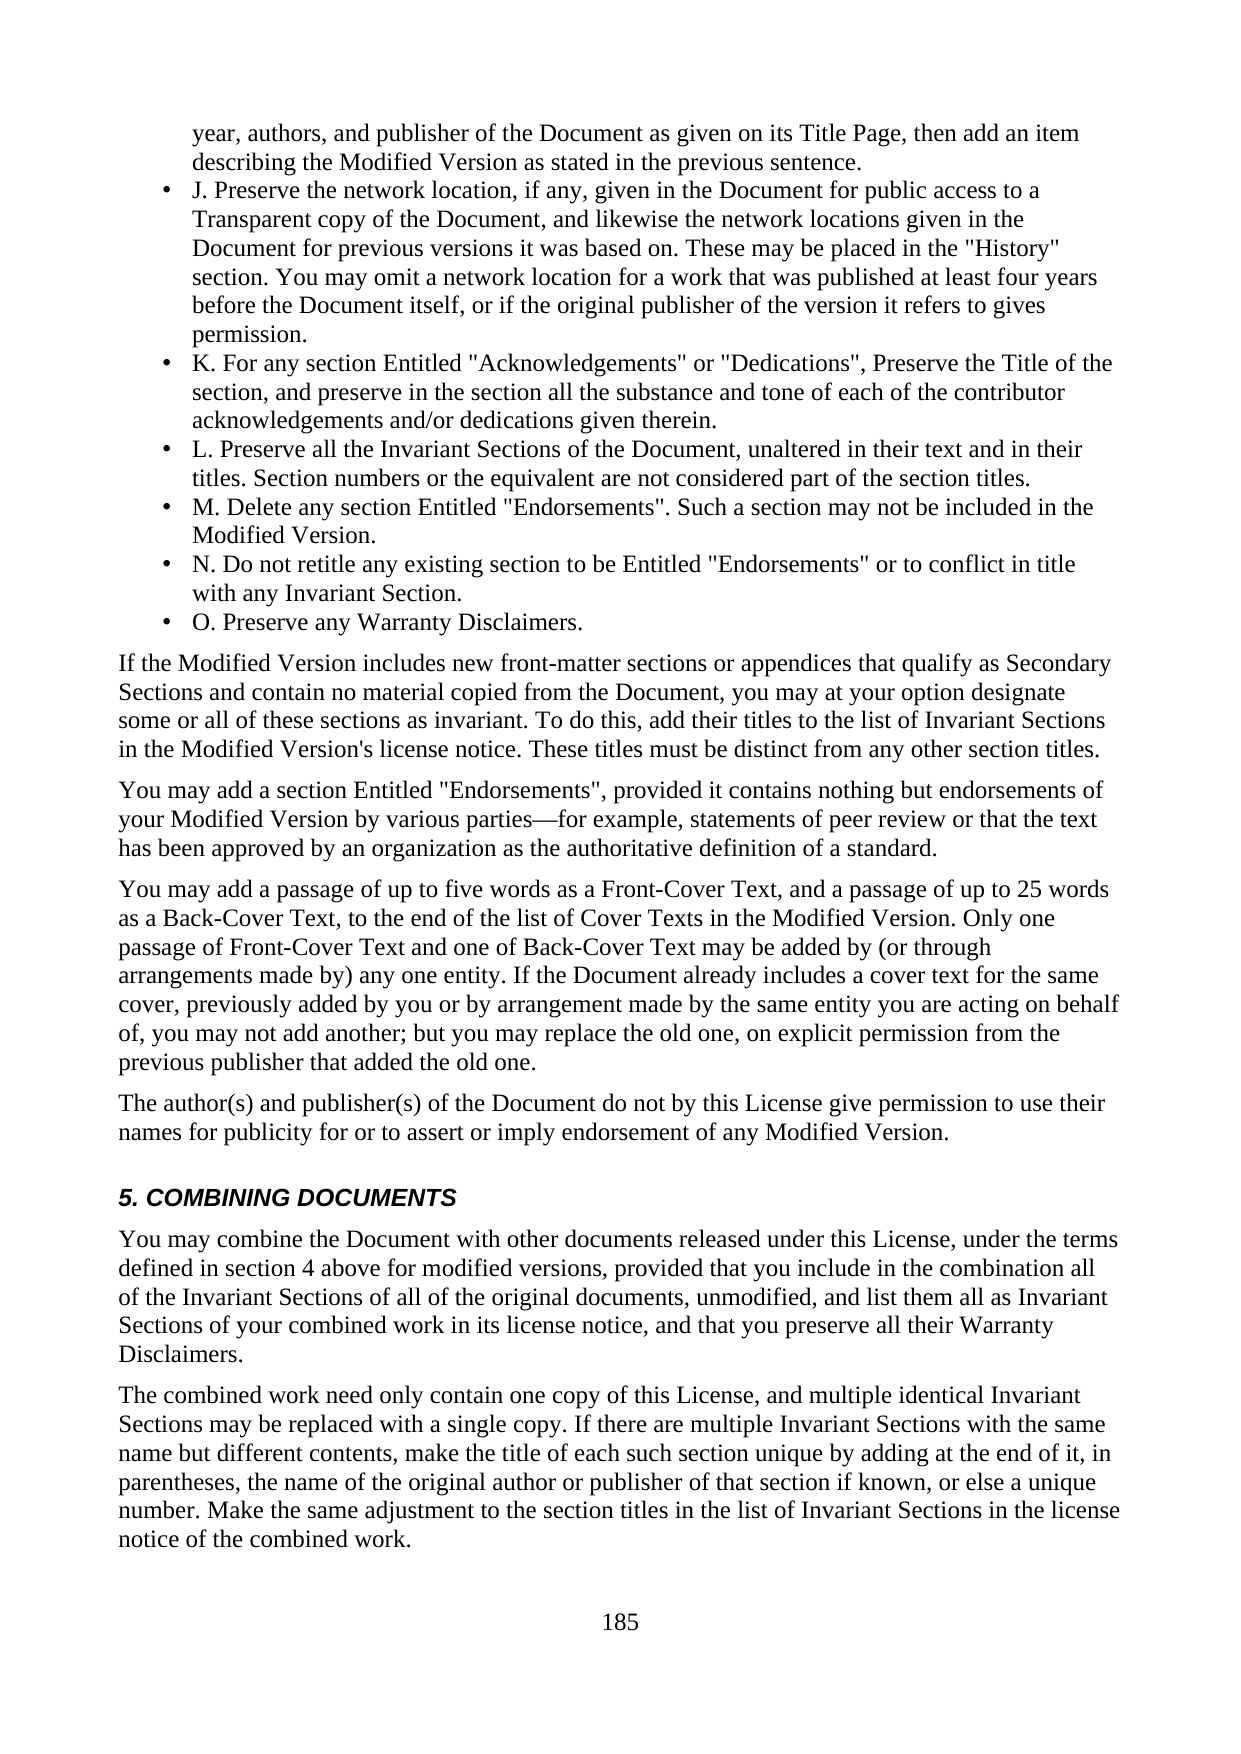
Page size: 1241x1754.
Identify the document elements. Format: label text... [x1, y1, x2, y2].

list year, authors, and publisher of the Document as given on its Title Page, then add an item describing the Modified Version as stated in the previous sentence. [162, 118, 1122, 176]
list K. For any section Entitled "Acknowledgements" or "Dedications", Preserve the Title of the section, and preserve in the section all the substance and tone of each of the contributor acknowledgements and/or dedications given therein. [162, 348, 1122, 434]
text You may combine the Document with other documents released under this License, under the terms defined in section 4 above for modified versions, provided that you include in the combination all of the Invariant Sections of all of the original documents, unmodified, and list them all as Invariant Sections of your combined work in its license notice, and that you preserve all their Warranty Disclaimers. [118, 1224, 1122, 1368]
text You may add a passage of up to five words as a Front-Cover Text, and a passage of up to 25 words as a Back-Cover Text, to the end of the list of Cover Texts in the Modified Version. Only one passage of Front-Cover Text and one of Back-Cover Text may be added by (or through arrangements made by) any one entity. If the Document already includes a cover text for the same cover, previously added by you or by arrangement made by the same entity you are acting on behalf of, you may not add another; but you may replace the old one, on explicit permission from the previous publisher that added the old one. [118, 874, 1122, 1076]
list L. Preserve all the Invariant Sections of the Document, unaltered in their text and in their titles. Section numbers or the equivalent are not considered part of the section titles. [162, 434, 1122, 492]
list J. Preserve the network location, if any, given in the Document for public access to a Transparent copy of the Document, and likewise the network locations given in the Document for previous versions it was based on. These may be placed in the "History" section. You may omit a network location for a work that was published at least four years before the Document itself, or if the original publisher of the version it refers to gives permission. [162, 176, 1122, 348]
text The combined work need only contain one copy of this License, and multiple identical Invariant Sections may be replaced with a single copy. If there are multiple Invariant Sections with the same name but different contents, make the title of each such section unique by adding at the end of it, in parentheses, the name of the original author or publisher of that section if known, or else a unique number. Make the same adjustment to the section titles in the list of Invariant Sections in the license notice of the combined work. [118, 1380, 1122, 1553]
text The author(s) and publisher(s) of the Document do not by this License give permission to use their names for publicity for or to assert or imply endorsement of any Modified Version. [118, 1088, 1122, 1146]
text You may add a section Entitled "Endorsements", provided it contains nothing but endorsements of your Modified Version by various parties—for example, statements of peer review or that the text has been approved by an organization as the authoritative definition of a standard. [118, 776, 1122, 862]
subtitle 5. COMBINING DOCUMENTS [118, 1183, 1122, 1212]
list N. Do not retitle any existing section to be Entitled "Endorsements" or to conflict in title with any Invariant Section. [162, 549, 1122, 607]
list O. Preserve any Warranty Disclaimers. [162, 607, 1122, 636]
list M. Delete any section Entitled "Endorsements". Such a section may not be included in the Modified Version. [162, 492, 1122, 549]
text If the Modified Version includes new front-matter sections or appendices that qualify as Secondary Sections and contain no material copied from the Document, you may at your option designate some or all of these sections as invariant. To do this, add their titles to the list of Invariant Sections in the Modified Version's license notice. These titles must be distinct from any other section titles. [118, 648, 1122, 763]
